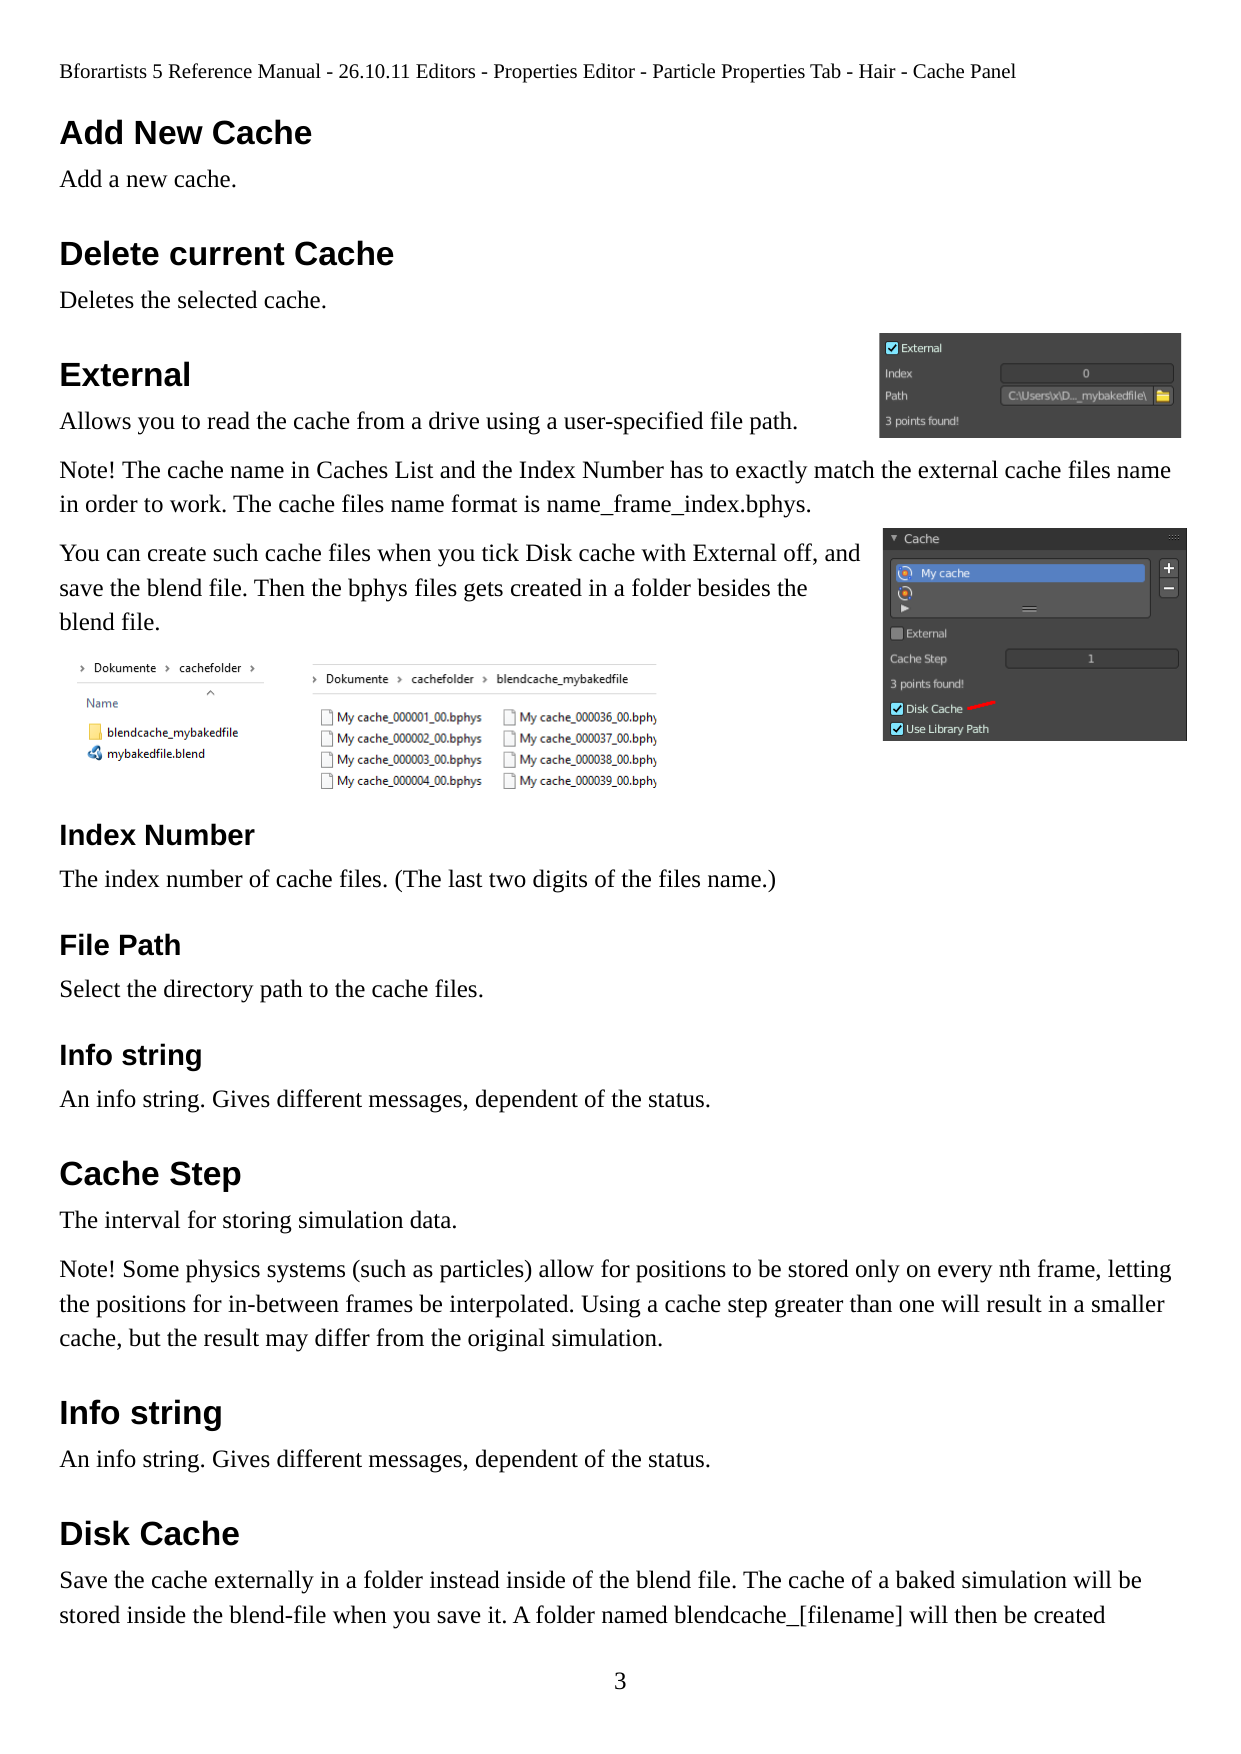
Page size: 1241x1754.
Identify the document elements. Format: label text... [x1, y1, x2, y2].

subtitle Index Number [59, 818, 1181, 852]
text Note! Some physics systems (such as particles) allow for positions to be stored only on every nth frame, letting the positions for in-between frames be interpolated. Using a cache step greater than one will result in a smaller cache, but the result may differ from the original simulation. [59, 1254, 1181, 1352]
text An info string. Gives different messages, dependent of the status. [59, 1084, 1181, 1113]
subtitle Info string [59, 1038, 1181, 1072]
subtitle Disk Cache [59, 1514, 1181, 1553]
text The index number of cache files. (The last two digits of the files name.) [59, 864, 1181, 893]
text Allows you to read the cache from a drive using a user-specified file path. [59, 406, 879, 434]
subtitle Delete current Cache [59, 234, 1181, 272]
subtitle Cache Step [59, 1154, 1181, 1193]
subtitle File Path [59, 928, 1181, 962]
text The interval for storing simulation data. [59, 1205, 1181, 1234]
text Note! The cache name in Caches List and the Index Number has to exactly match the external cache files name in order to work. The cache files name format is name_frame_index.bphys. [59, 455, 1181, 518]
subtitle Add New Cache [59, 113, 1181, 151]
text Save the cache externally in a folder instead inside of the blend file. The cache of a baked simulation will be stored inside the blend-file when you save it. A folder named blendcache_[filename] will then be created [59, 1565, 1181, 1629]
text You can create such cache files when you tick Disk cache with External off, and save the blend file. Then the bphys files gets created in a folder besides the blend file. [59, 538, 882, 636]
text Select the directory path to the cache files. [59, 974, 1181, 1003]
subtitle External [59, 355, 879, 393]
text An info string. Gives different messages, dependent of the status. [59, 1444, 1181, 1473]
text Add a new cache. [59, 164, 1181, 192]
picture [879, 333, 1182, 438]
subtitle Info string [59, 1393, 1181, 1432]
picture [882, 528, 1187, 741]
text Deletes the selected cache. [59, 285, 1181, 313]
picture [77, 656, 264, 769]
picture [312, 663, 657, 793]
